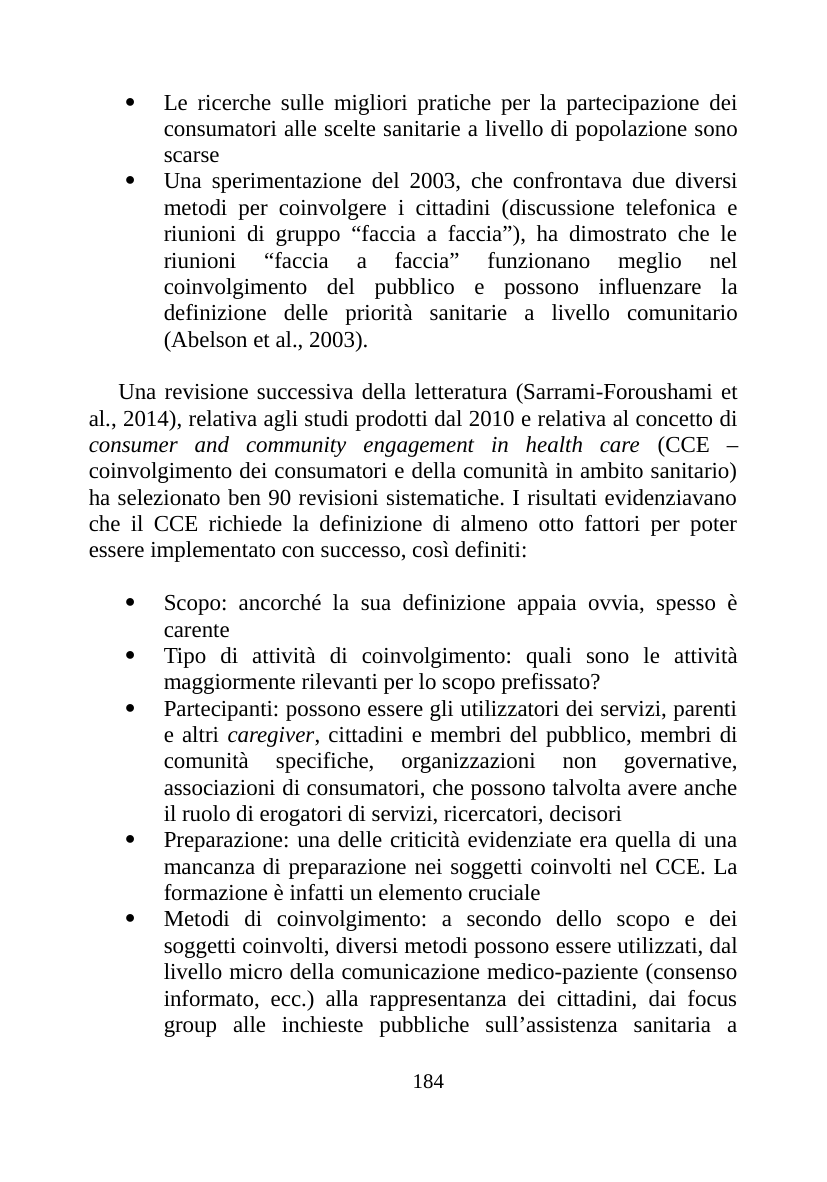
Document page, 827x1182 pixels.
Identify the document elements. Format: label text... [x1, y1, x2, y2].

list Metodi di coinvolgimento: a secondo dello scopo e dei soggetti coinvolti, diversi metodi possono essere utilizzati, dal livello micro della comunicazione medico-paziente (consenso informato, ecc.) alla rappresentanza dei cittadini, dai focus group alle inchieste pubbliche sull’assistenza sanitaria a [126, 906, 738, 1037]
list Scopo: ancorché la sua definizione appaia ovvia, spesso è carente [126, 589, 738, 642]
list Le ricerche sulle migliori pratiche per la partecipazione dei consumatori alle scelte sanitarie a livello di popolazione sono scarse [126, 88, 738, 168]
list Una sperimentazione del 2003, che confrontava due diversi metodi per coinvolgere i cittadini (discussione telefonica e riunioni di gruppo “faccia a faccia”), ha dimostrato che le riunioni “faccia a faccia” funzionano meglio nel coinvolgimento del pubblico e possono influenzare la definizione delle priorità sanitarie a livello comunitario (Abelson et al., 2003). [126, 168, 738, 352]
list Tipo di attività di coinvolgimento: quali sono le attività maggiormente rilevanti per lo scopo prefissato? [126, 642, 738, 695]
list Partecipanti: possono essere gli utilizzatori dei servizi, parenti e altri caregiver, cittadini e membri del pubblico, membri di comunità specifiche, organizzazioni non governative, associazioni di consumatori, che possono talvolta avere anche il ruolo di erogatori di servizi, ricercatori, decisori [126, 695, 738, 826]
text Una revisione successiva della letteratura (Sarrami-Foroushami et al., 2014), relativa agli studi prodotti dal 2010 e relativa al concetto di consumer and community engagement in health care (CCE – coinvolgimento dei consumatori e della comunità in ambito sanitario) ha selezionato ben 90 revisioni sistematiche. I risultati evidenziavano che il CCE richiede la definizione di almeno otto fattori per poter essere implementato con successo, così definiti: [88, 378, 738, 563]
list Preparazione: una delle criticità evidenziate era quella di una mancanza di preparazione nei soggetti coinvolti nel CCE. La formazione è infatti un elemento cruciale [126, 826, 738, 906]
